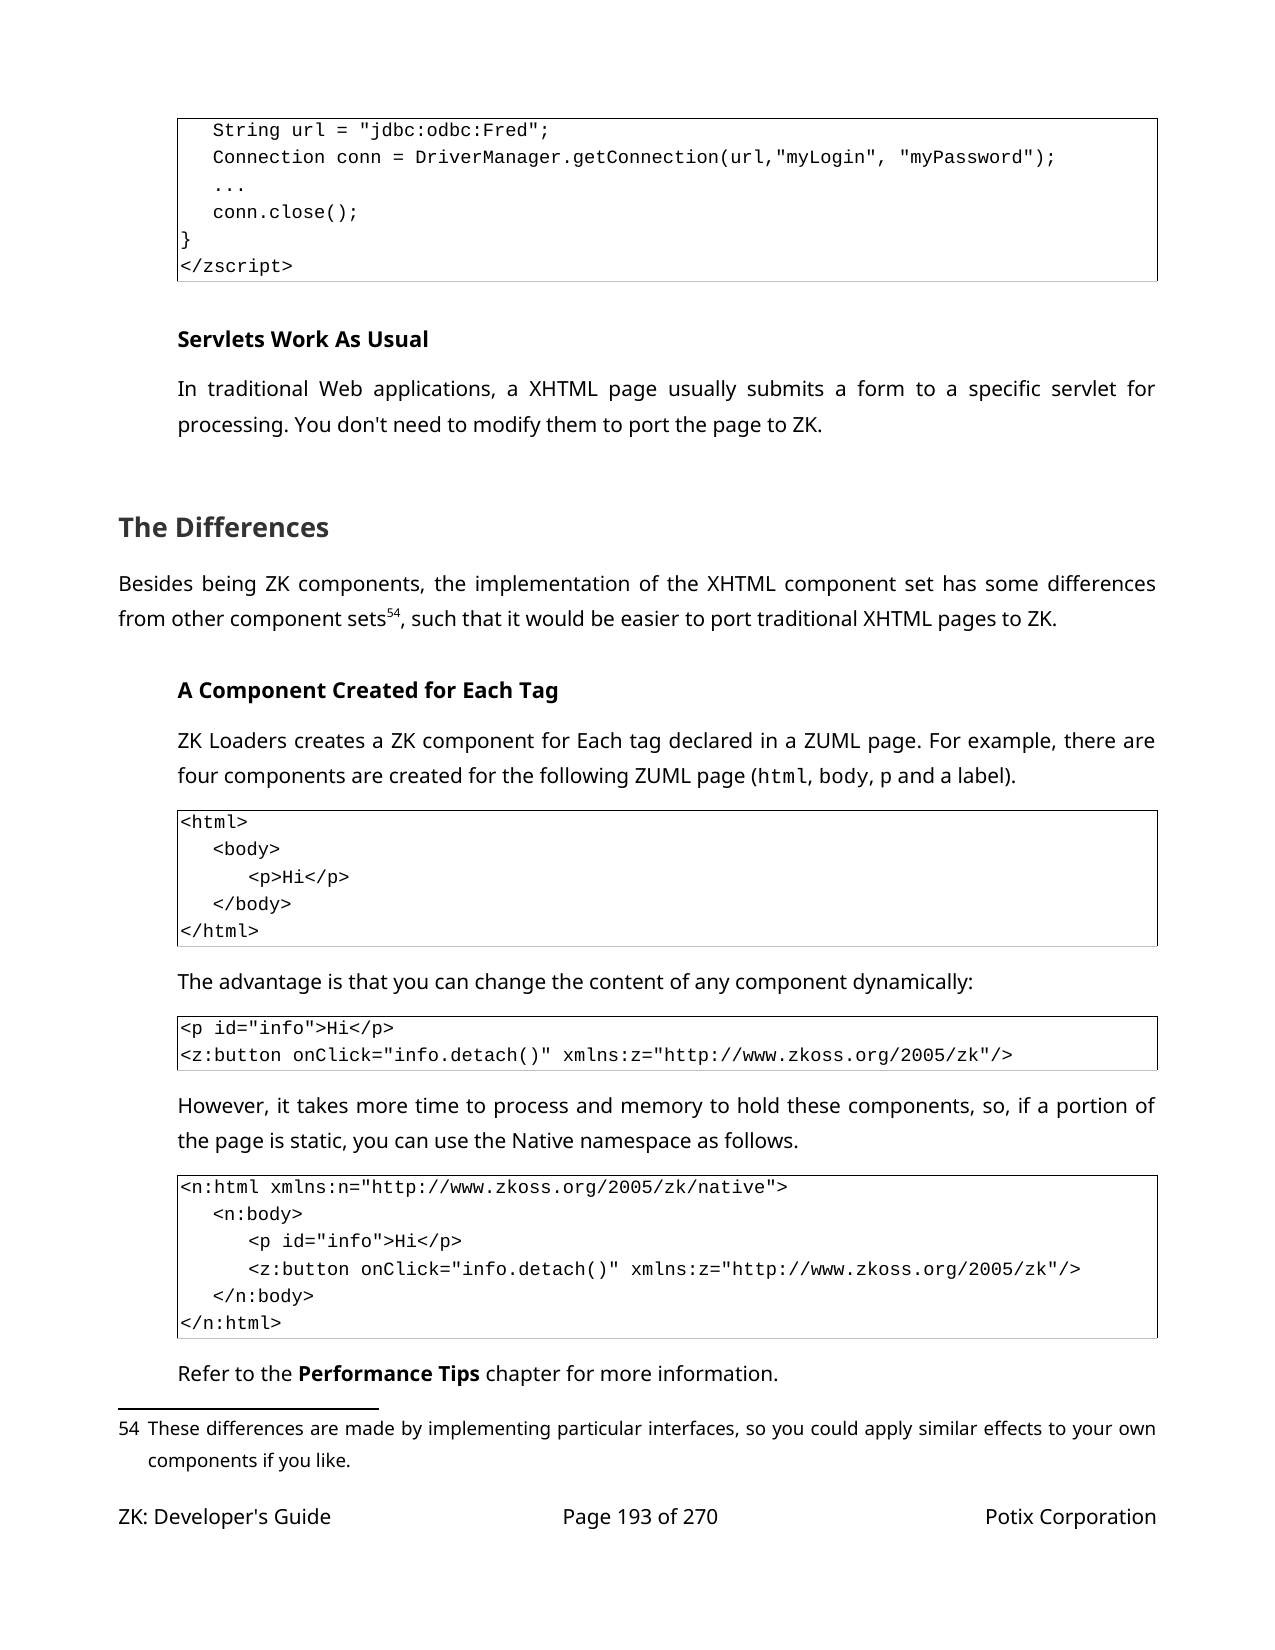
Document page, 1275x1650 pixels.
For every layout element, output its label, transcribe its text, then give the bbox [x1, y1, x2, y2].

text </n:html> [178, 1311, 1157, 1338]
text These differences are made by implementing particular interfaces, so you could apply similar effects to your own components if you like. [118, 1416, 1157, 1473]
text <z:button onClick="info.detach()" xmlns:z="http://www.zkoss.org/2005/zk"/> [178, 1256, 1157, 1281]
text String url = "jdbc:odbc:Fred"; [178, 119, 1157, 142]
subtitle Servlets Work As Usual [177, 324, 1157, 354]
text <p id="info">Hi</p> [178, 1229, 1157, 1253]
text Besides being ZK components, the implementation of the XHTML component set has some differences from other component sets, such that it would be easier to port traditional XHTML pages to ZK. [118, 569, 1157, 633]
subtitle The Differences [118, 509, 1157, 546]
text However, it takes more time to process and memory to hold these components, so, if a portion of the page is static, you can use the Native namespace as follows. [177, 1091, 1157, 1154]
text } [178, 227, 1157, 251]
text In traditional Web applications, a XHTML page usually submits a form to a specific servlet for processing. You don't need to modify them to port the page to ZK. [177, 374, 1157, 438]
text ... [178, 172, 1157, 197]
text <n:body> [178, 1202, 1157, 1226]
text <p id="info">Hi</p> [178, 1017, 1157, 1040]
text Refer to the Performance Tips chapter for more information. [177, 1359, 1157, 1387]
text </body> [178, 892, 1157, 916]
text The advantage is that you can change the content of any component dynamically: [177, 967, 1157, 995]
text ZK Loaders creates a ZK component for Each tag declared in a ZUML page. For example, there are four components are created for the following ZUML page (html, body, p and a label). [177, 726, 1157, 789]
text <p>Hi</p> [178, 864, 1157, 889]
text <n:html xmlns:n="http://www.zkoss.org/2005/zk/native"> [178, 1176, 1157, 1199]
text <html> [178, 811, 1157, 834]
text </n:body> [178, 1283, 1157, 1308]
text </html> [178, 919, 1157, 946]
subtitle A Component Created for Each Tag [177, 675, 1157, 705]
text conn.close(); [178, 200, 1157, 224]
text <body> [178, 837, 1157, 862]
text <z:button onClick="info.detach()" xmlns:z="http://www.zkoss.org/2005/zk"/> [178, 1043, 1157, 1070]
text </zscript> [178, 254, 1157, 281]
text Connection conn = DriverManager.getConnection(url,"myLogin", "myPassword"); [178, 145, 1157, 169]
